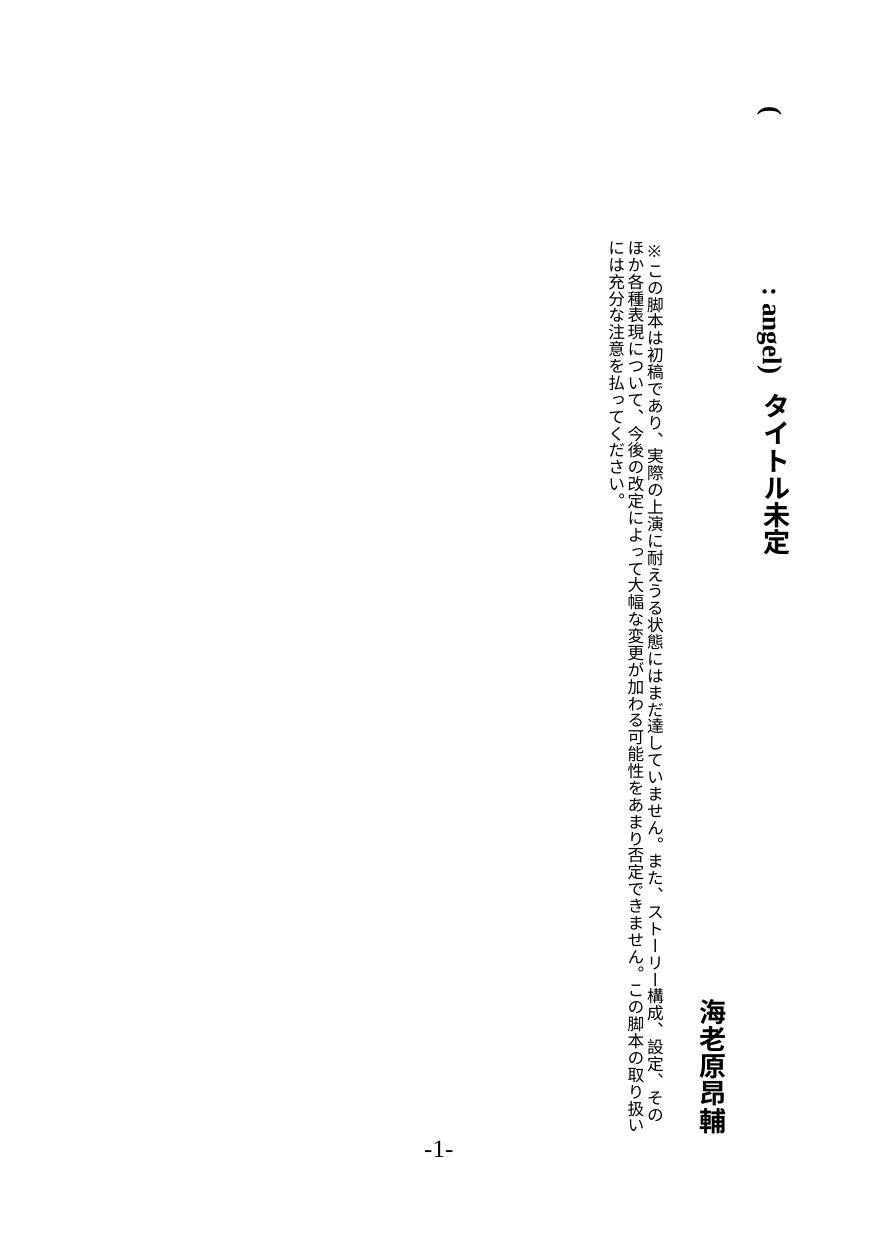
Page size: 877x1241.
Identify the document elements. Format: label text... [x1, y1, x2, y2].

text 海老原昂輔 [694, 106, 726, 1134]
text ※この脚本は初稿であり、実際の上演に耐えうる状態にはまだ達していません。また、ストーリー構成、設定、そのほか各種表現について、今後の改定によって大幅な変更が加わる可能性をあまり否定できません。この脚本の取り扱いには充分な注意を払ってください。 [605, 239, 664, 1134]
title (タイトル未定 : angel) [757, 106, 788, 1134]
